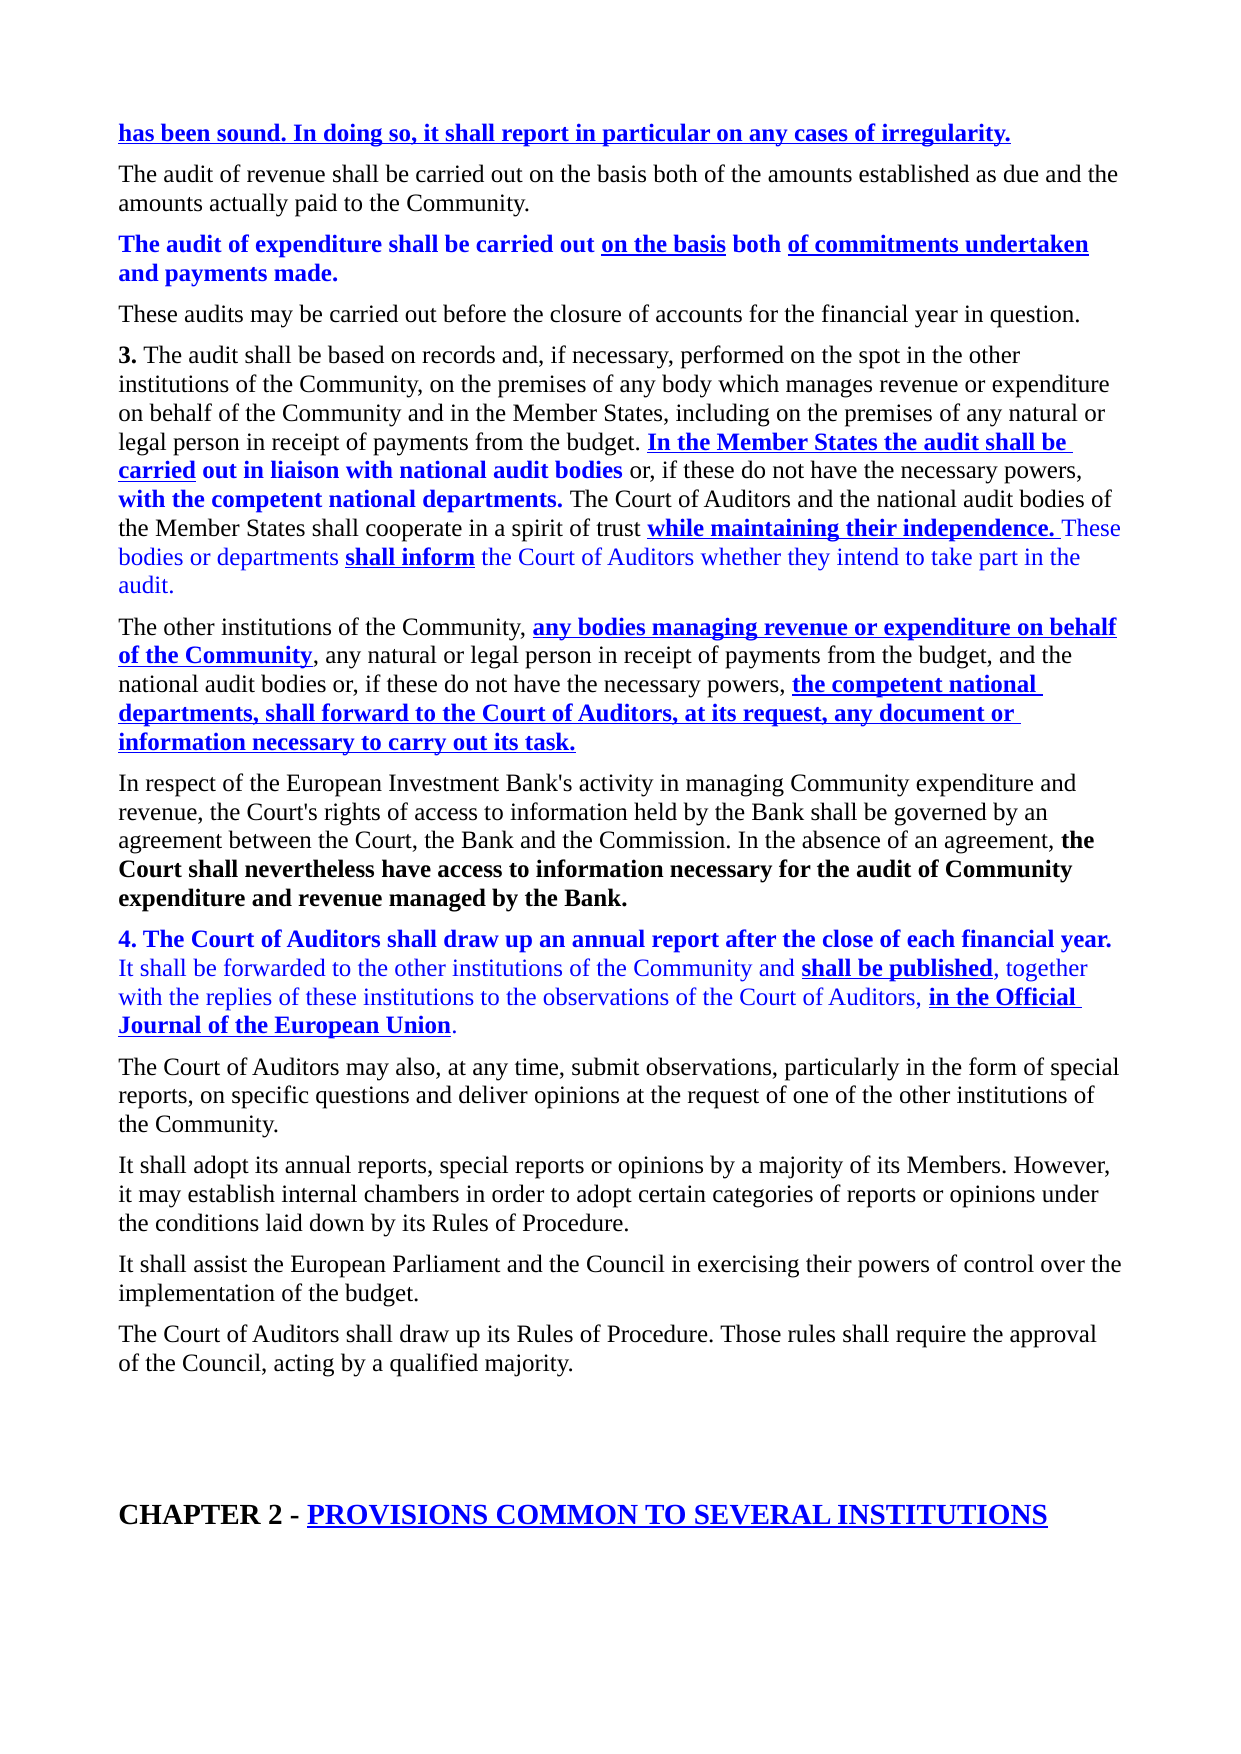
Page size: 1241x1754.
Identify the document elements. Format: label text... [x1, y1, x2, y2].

text In respect of the European Investment Bank's activity in managing Community expenditure and revenue, the Court's rights of access to information held by the Bank shall be governed by an agreement between the Court, the Bank and the Commission. In the absence of an agreement, the Court shall nevertheless have access to information necessary for the audit of Community expenditure and revenue managed by the Bank. [118, 768, 1122, 912]
text These audits may be carried out before the closure of accounts for the financial year in question. [118, 299, 1122, 328]
text has been sound. In doing so, it shall report in particular on any cases of irregularity. [118, 118, 1122, 147]
text It shall adopt its annual reports, special reports or opinions by a majority of its Members. However, it may establish internal chambers in order to adopt certain categories of reports or opinions under the conditions laid down by its Rules of Procedure. [118, 1151, 1122, 1237]
subtitle CHAPTER 2 - PROVISIONS COMMON TO SEVERAL INSTITUTIONS [118, 1497, 1122, 1530]
text The audit of expenditure shall be carried out on the basis both of commitments undertaken and payments made. [118, 229, 1122, 287]
text 3. The audit shall be based on records and, if necessary, performed on the spot in the other institutions of the Community, on the premises of any body which manages revenue or expenditure on behalf of the Community and in the Member States, including on the premises of any natural or legal person in receipt of payments from the budget. In the Member States the audit shall be carried out in liaison with national audit bodies or, if these do not have the necessary powers, with the competent national departments. The Court of Auditors and the national audit bodies of the Member States shall cooperate in a spirit of trust while maintaining their independence. These bodies or departments shall inform the Court of Auditors whether they intend to take part in the audit. [118, 341, 1122, 599]
text 4. The Court of Auditors shall draw up an annual report after the close of each financial year. It shall be forwarded to the other institutions of the Community and shall be published, together with the replies of these institutions to the observations of the Court of Auditors, in the Official Journal of the European Union. [118, 924, 1122, 1039]
text The audit of revenue shall be carried out on the basis both of the amounts established as due and the amounts actually paid to the Community. [118, 159, 1122, 217]
text The Court of Auditors shall draw up its Rules of Procedure. Those rules shall require the approval of the Council, acting by a qualified majority. [118, 1319, 1122, 1377]
text It shall assist the European Parliament and the Council in exercising their powers of control over the implementation of the budget. [118, 1249, 1122, 1307]
text The Court of Auditors may also, at any time, submit observations, particularly in the form of special reports, on specific questions and deliver opinions at the request of one of the other institutions of the Community. [118, 1052, 1122, 1138]
text The other institutions of the Community, any bodies managing revenue or expenditure on behalf of the Community, any natural or legal person in receipt of payments from the budget, and the national audit bodies or, if these do not have the necessary powers, the competent national departments, shall forward to the Court of Auditors, at its request, any document or information necessary to carry out its task. [118, 612, 1122, 756]
